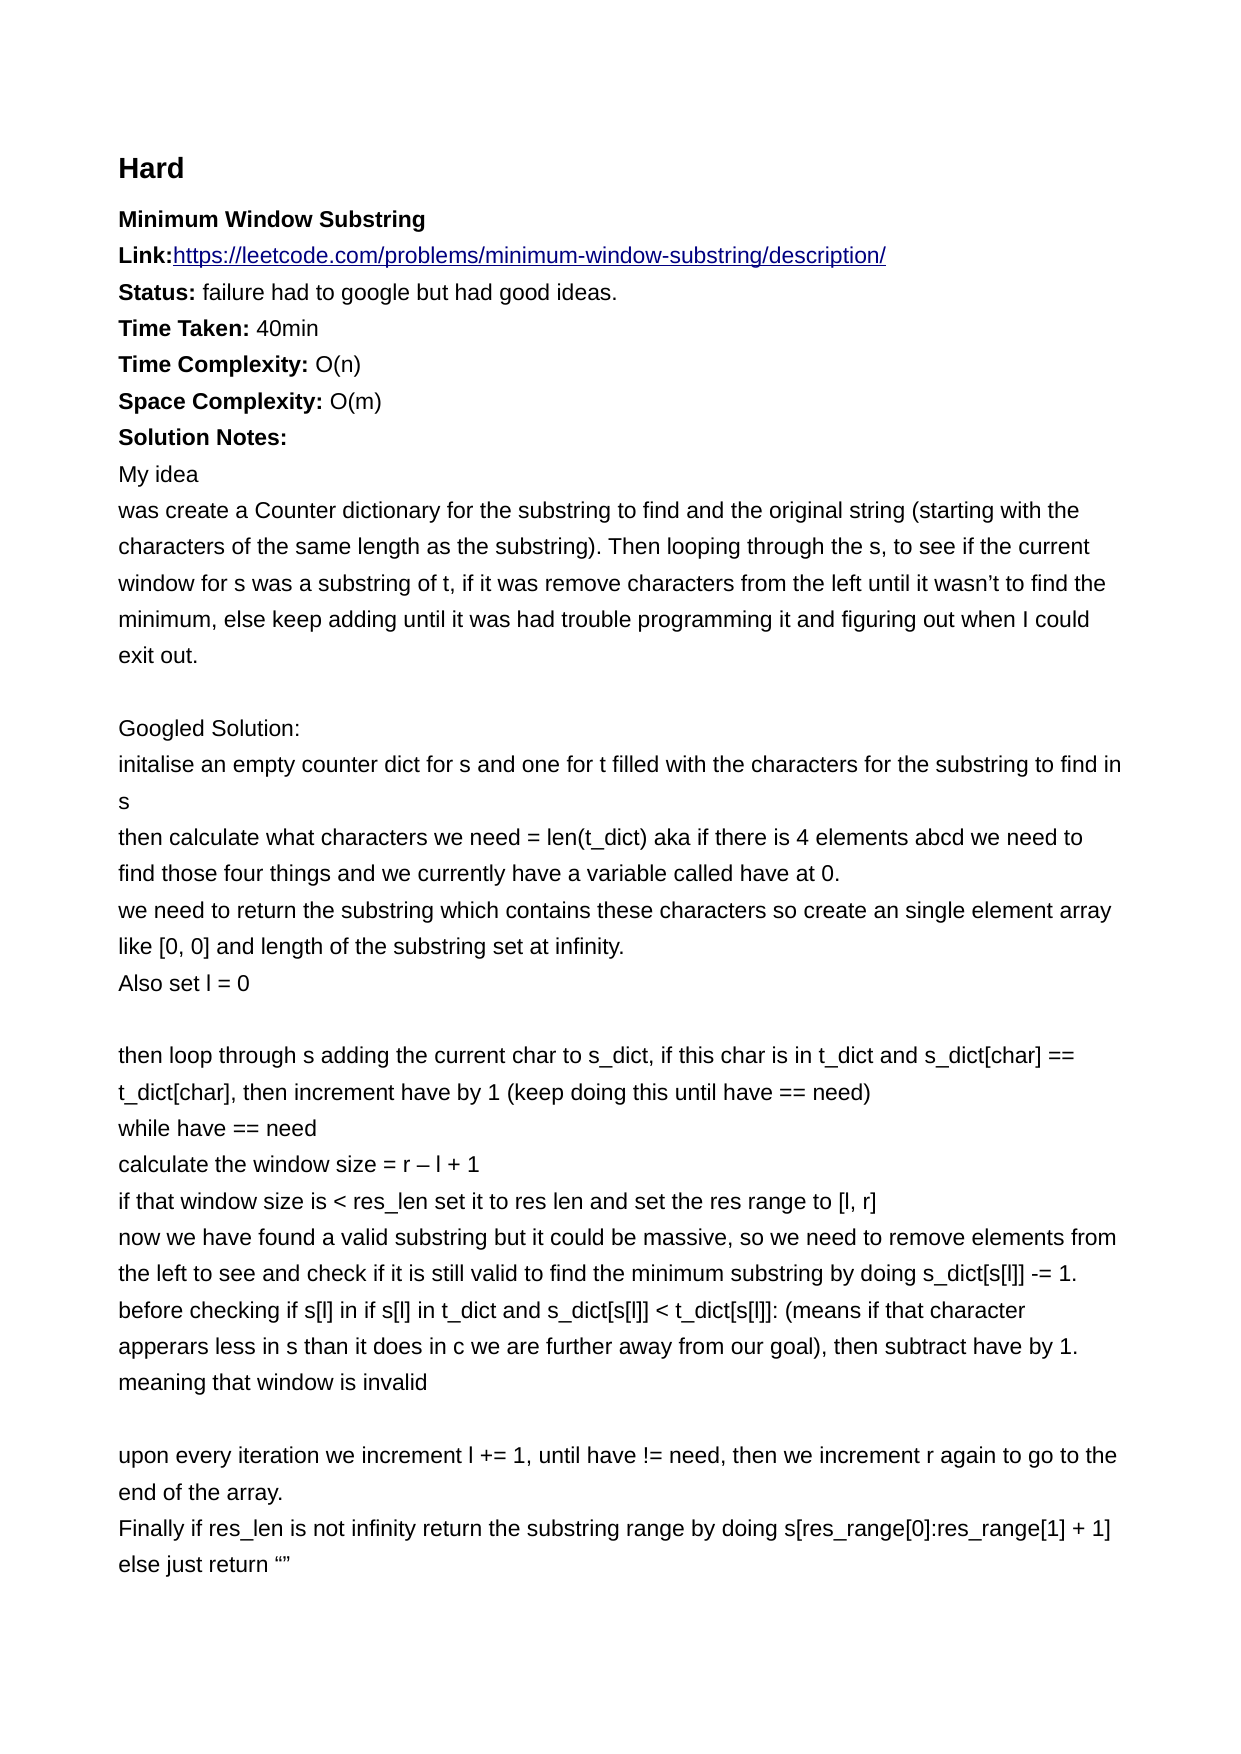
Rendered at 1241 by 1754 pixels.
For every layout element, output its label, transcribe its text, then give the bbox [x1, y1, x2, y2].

text Status: failure had to google but had good ideas. [118, 279, 1122, 305]
text initalise an empty counter dict for s and one for t filled with the characters for the substring to find in s [118, 751, 1122, 814]
text Time Taken: 40min [118, 315, 1122, 341]
text Solution Notes: [118, 424, 1122, 451]
text now we have found a valid substring but it could be massive, so we need to remove elements from the left to see and check if it is still valid to find the minimum substring by doing s_dict[s[l]] -= 1. [118, 1224, 1122, 1287]
text Space Complexity: O(m) [118, 388, 1122, 414]
text before checking if s[l] in if s[l] in t_dict and s_dict[s[l]] < t_dict[s[l]]: (means if that character apperars less in s than it does in c we are further away from our goal), then subtract have by 1. meaning that window is invalid [118, 1297, 1122, 1396]
text Minimum Window Substring [118, 206, 1122, 232]
text calculate the window size = r – l + 1 [118, 1151, 1122, 1178]
text while have == need [118, 1115, 1122, 1141]
text Googled Solution: [118, 715, 1122, 741]
text Time Complexity: O(n) [118, 351, 1122, 378]
subtitle Hard [118, 151, 1122, 185]
text if that window size is < res_len set it to res len and set the res range to [l, r] [118, 1188, 1122, 1214]
text upon every iteration we increment l += 1, until have != need, then we increment r again to go to the end of the array. [118, 1442, 1122, 1505]
text then calculate what characters we need = len(t_dict) aka if there is 4 elements abcd we need to find those four things and we currently have a variable called have at 0. [118, 824, 1122, 887]
text was create a Counter dictionary for the substring to find and the original string (starting with the characters of the same length as the substring). Then looping through the s, to see if the current window for s was a substring of t, if it was remove characters from the left until it wasn’t to find the minimum, else keep adding until it was had trouble programming it and figuring out when I could exit out. [118, 497, 1122, 669]
text Finally if res_len is not infinity return the substring range by doing s[res_range[0]:res_range[1] + 1] else just return “” [118, 1515, 1122, 1577]
text Also set l = 0 [118, 969, 1122, 996]
text then loop through s adding the current char to s_dict, if this char is in t_dict and s_dict[char] == t_dict[char], then increment have by 1 (keep doing this until have == need) [118, 1042, 1122, 1105]
text My idea [118, 461, 1122, 487]
text Link:https://leetcode.com/problems/minimum-window-substring/description/ [118, 242, 1122, 269]
text we need to return the substring which contains these characters so create an single element array like [0, 0] and length of the substring set at infinity. [118, 897, 1122, 959]
